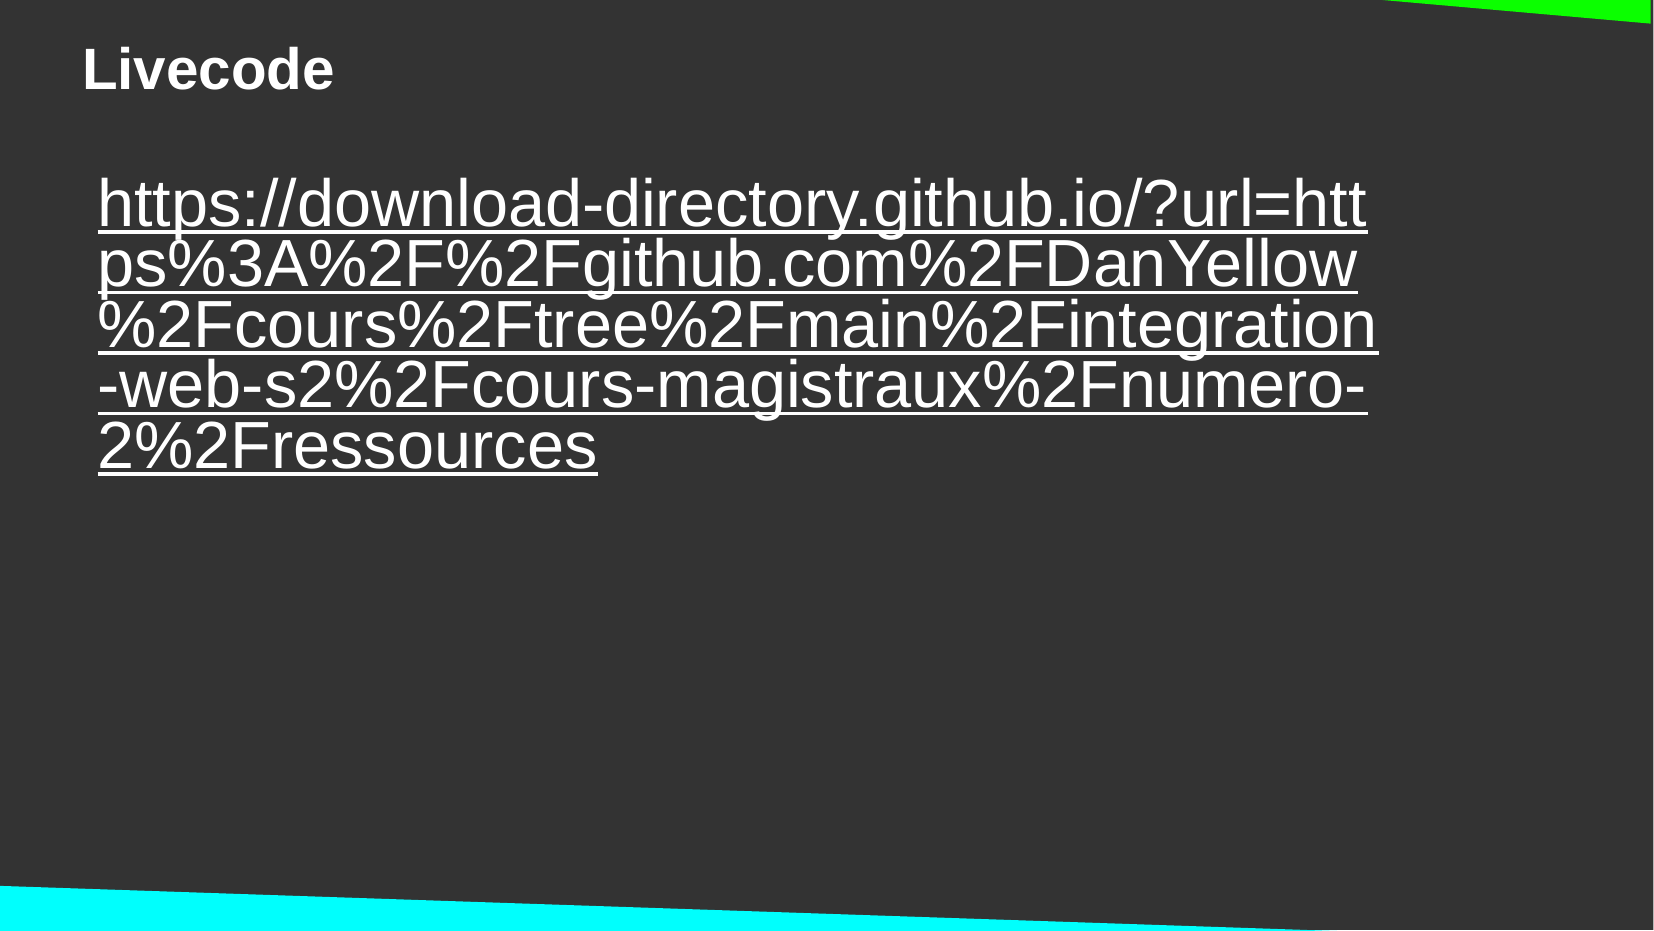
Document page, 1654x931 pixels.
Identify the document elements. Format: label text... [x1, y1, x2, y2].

title Livecode [82, 37, 1571, 114]
text_box [1382, 0, 1651, 24]
text_box [0, 885, 1337, 931]
text_box https://download-directory.github.io/?url=https%3A%2F%2Fgithub.com%2FDanYellow%2Fcours%2Ftree%2Fmain%2Fintegration-web-s2%2Fcours-magistraux%2Fnumero-2%2Fressources [82, 158, 1394, 249]
